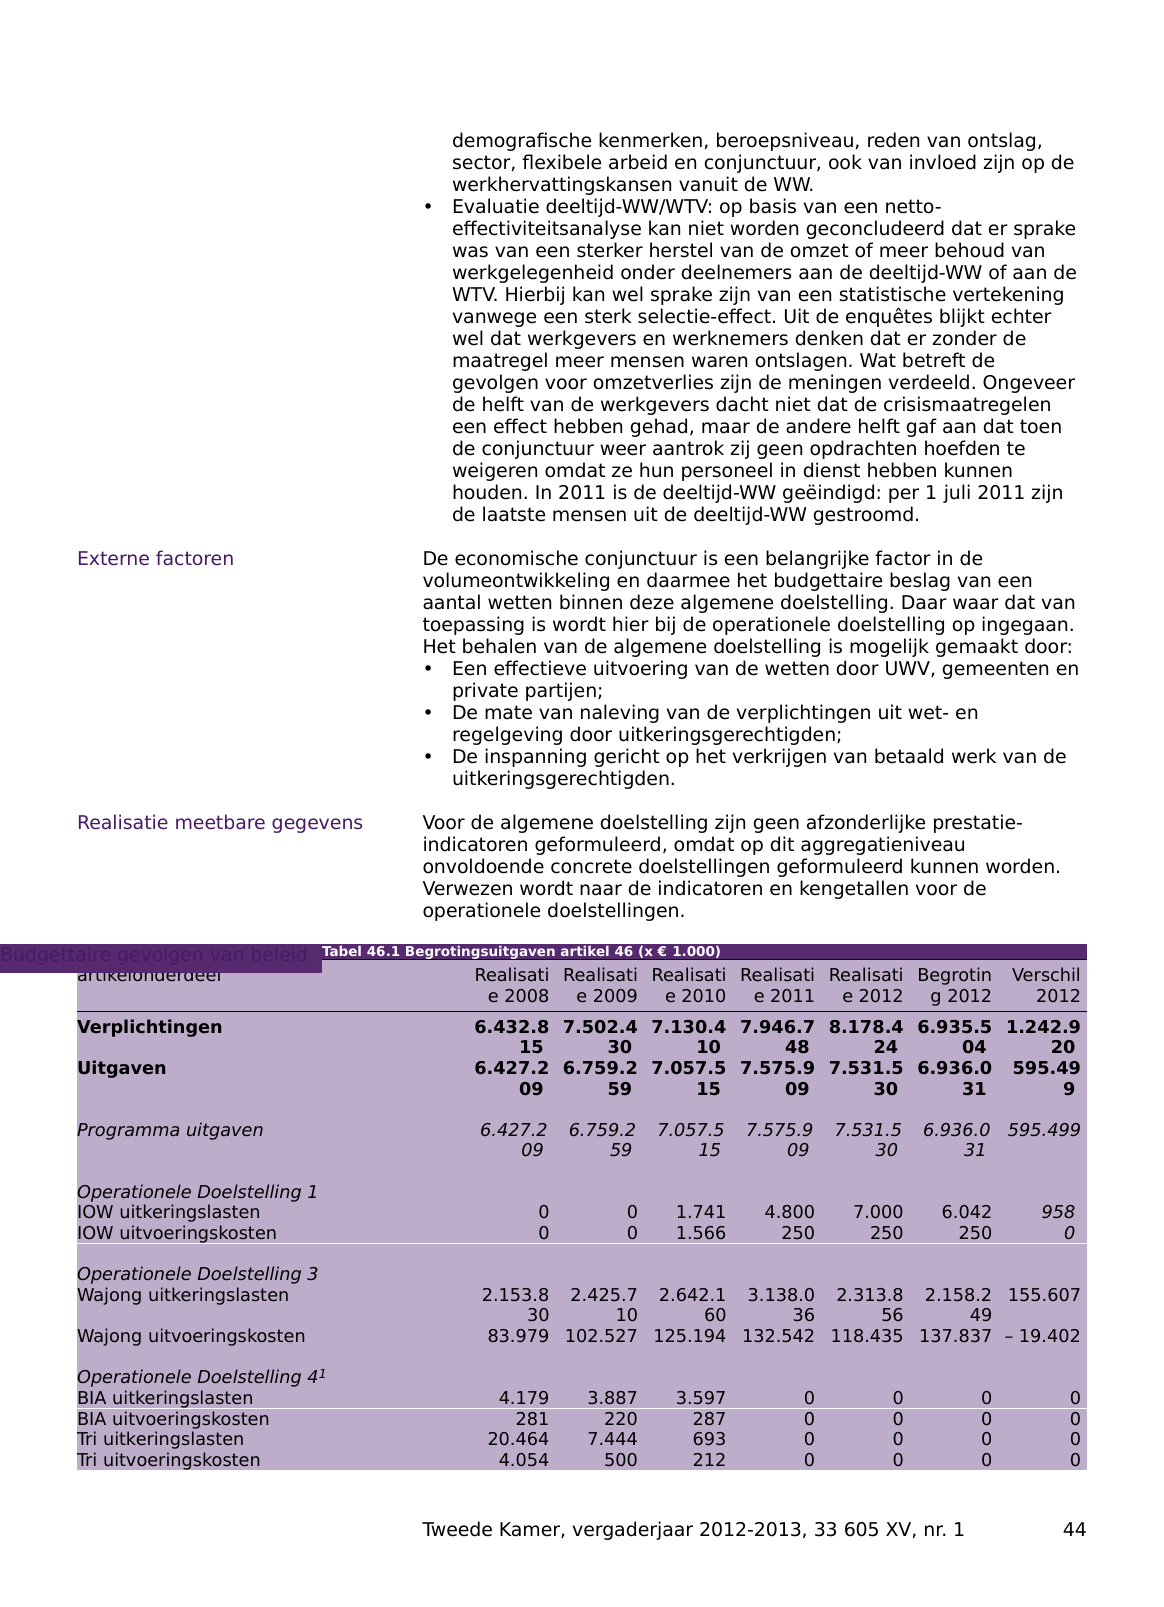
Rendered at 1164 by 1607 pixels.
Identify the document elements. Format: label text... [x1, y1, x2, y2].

table_cell 0 [821, 1450, 909, 1470]
table_cell 2.313.856 [821, 1285, 909, 1326]
table_cell Tri uitvoeringskosten [77, 1450, 466, 1470]
table_cell [555, 1367, 644, 1388]
table_cell 6.936.031 [909, 1058, 998, 1099]
table_cell Realisatie 2010 [644, 960, 732, 1011]
table_cell [732, 1264, 821, 1285]
text Voor de algemene doelstelling zijn geen afzonderlijke prestatie-indicatoren geformuleerd, omdat op dit aggregatieniveau onvoldoende concrete doelstellingen geformuleerd kunnen worden. Verwezen wordt naar de indicatoren en kengetallen voor de operationele doelstellingen. [422, 812, 1087, 922]
table_cell [821, 1182, 909, 1202]
table_cell 0 [998, 1429, 1087, 1450]
table_cell 7.575.909 [732, 1120, 821, 1161]
table_cell Realisatie 2008 [466, 960, 555, 1011]
table_cell [555, 1264, 644, 1285]
table_cell [732, 1244, 821, 1264]
table_cell Uitgaven [77, 1058, 466, 1099]
table_cell [644, 1182, 732, 1202]
table_cell 137.837 [909, 1326, 998, 1347]
table_cell 0 [909, 1450, 998, 1470]
table_cell 0 [909, 1429, 998, 1450]
table_cell 118.435 [821, 1326, 909, 1347]
table_cell [466, 1244, 555, 1264]
table_cell [998, 1347, 1087, 1367]
table_cell [909, 1367, 998, 1388]
table_cell 0 [998, 1409, 1087, 1429]
table_cell 7.946.748 [732, 1012, 821, 1058]
table_cell 102.527 [555, 1326, 644, 1347]
table_cell 250 [821, 1223, 909, 1243]
table_cell 132.542 [732, 1326, 821, 1347]
table_cell 2.153.830 [466, 1285, 555, 1326]
table_cell 3.138.036 [732, 1285, 821, 1326]
table_cell Realisatie 2011 [732, 960, 821, 1011]
table_cell [821, 1347, 909, 1367]
table_cell [909, 1244, 998, 1264]
table_cell Wajong uitkeringslasten [77, 1285, 466, 1326]
table_cell [466, 1161, 555, 1182]
table_cell [555, 1161, 644, 1182]
table_cell 0 [555, 1223, 644, 1243]
table_cell 212 [644, 1450, 732, 1470]
table_cell [821, 1161, 909, 1182]
table_cell 20.464 [466, 1429, 555, 1450]
table_cell IOW uitvoeringskosten [77, 1223, 466, 1243]
table_cell [732, 1161, 821, 1182]
table_cell [732, 1099, 821, 1120]
table_cell Verschil 2012 [998, 960, 1087, 1011]
table_cell 155.607 [998, 1285, 1087, 1326]
table_cell [998, 1264, 1087, 1285]
table_cell [644, 1099, 732, 1120]
table_cell [821, 1099, 909, 1120]
table_cell [466, 1264, 555, 1285]
table_cell [909, 1161, 998, 1182]
table_cell – 19.402 [998, 1326, 1087, 1347]
text demografische kenmerken, beroepsniveau, reden van ontslag, sector, flexibele arbeid en conjunctuur, ook van invloed zijn op de werkhervattingskansen vanuit de WW. [422, 130, 1087, 196]
text • De inspanning gericht op het verkrijgen van betaald werk van de uitkeringsgerechtigden. [422, 746, 1087, 789]
table_cell [909, 1099, 998, 1120]
table_cell [732, 1367, 821, 1388]
table_cell [77, 1347, 466, 1367]
table_cell [555, 1347, 644, 1367]
table_cell 0 [998, 1223, 1087, 1243]
table_cell [644, 1264, 732, 1285]
table_cell 0 [732, 1450, 821, 1470]
table_cell [998, 1367, 1087, 1388]
table_cell [466, 1367, 555, 1388]
table_cell 0 [732, 1429, 821, 1450]
table_cell [909, 1182, 998, 1202]
table_cell 1.242.920 [998, 1012, 1087, 1058]
text • Evaluatie deeltijd-WW/WTV: op basis van een netto-effectiviteitsanalyse kan niet worden geconcludeerd dat er sprake was van een sterker herstel van de omzet of meer behoud van werkgelegenheid onder deelnemers aan de deeltijd-WW of aan de WTV. Hierbij kan wel sprake zijn van een statistische vertekening vanwege een sterk selectie-effect. Uit de enquêtes blijkt echter wel dat werkgevers en werknemers denken dat er zonder de maatregel meer mensen waren ontslagen. Wat betreft de gevolgen voor omzetverlies zijn de meningen verdeeld. Ongeveer de helft van de werkgevers dacht niet dat de crisismaatregelen een effect hebben gehad, maar de andere helft gaf aan dat toen de conjunctuur weer aantrok zij geen opdrachten hoefden te weigeren omdat ze hun personeel in dienst hebben kunnen houden. In 2011 is de deeltijd-WW geëindigd: per 1 juli 2011 zijn de laatste mensen uit de deeltijd-WW gestroomd. [422, 196, 1087, 526]
table_cell 0 [821, 1409, 909, 1429]
table_cell 0 [732, 1409, 821, 1429]
table_cell [821, 1244, 909, 1264]
table_cell 693 [644, 1429, 732, 1450]
table_cell Realisatie 2012 [821, 960, 909, 1011]
table_cell [998, 1182, 1087, 1202]
table_cell 6.936.031 [909, 1120, 998, 1161]
table_cell 7.057.515 [644, 1120, 732, 1161]
table_cell [909, 1264, 998, 1285]
table_cell [998, 1161, 1087, 1182]
table_cell [555, 1244, 644, 1264]
table_cell [909, 1347, 998, 1367]
table_cell [998, 1099, 1087, 1120]
table_cell [555, 1182, 644, 1202]
table_cell 4.179 [466, 1388, 555, 1408]
table_cell 0 [998, 1450, 1087, 1470]
table_cell [77, 1244, 466, 1264]
table_cell 7.000 [821, 1202, 909, 1223]
table_cell [998, 1244, 1087, 1264]
table_cell 7.444 [555, 1429, 644, 1450]
table_cell 125.194 [644, 1326, 732, 1347]
table_cell 6.759.259 [555, 1058, 644, 1099]
table_cell Begroting 2012 [909, 960, 998, 1011]
table_cell Wajong uitvoeringskosten [77, 1326, 466, 1347]
table_cell 7.057.515 [644, 1058, 732, 1099]
table_cell 0 [821, 1429, 909, 1450]
table_cell [466, 1099, 555, 1120]
table_cell Verplichtingen [77, 1012, 466, 1058]
table_cell 1.566 [644, 1223, 732, 1243]
text Externe factoren [77, 548, 399, 570]
table_cell [466, 1347, 555, 1367]
table_cell 0 [909, 1388, 998, 1408]
table_cell 250 [909, 1223, 998, 1243]
table_cell 6.759.259 [555, 1120, 644, 1161]
table_cell 0 [998, 1388, 1087, 1408]
table_cell 6.427.209 [466, 1120, 555, 1161]
table_cell 7.502.430 [555, 1012, 644, 1058]
table_cell 6.432.815 [466, 1012, 555, 1058]
table_cell [77, 1161, 466, 1182]
table_cell 3.887 [555, 1388, 644, 1408]
table_cell 281 [466, 1409, 555, 1429]
table_cell [644, 1161, 732, 1182]
table_cell [821, 1264, 909, 1285]
table_cell [77, 1099, 466, 1120]
table_cell 1.741 [644, 1202, 732, 1223]
table_cell 0 [909, 1409, 998, 1429]
table_cell Tri uitkeringslasten [77, 1429, 466, 1450]
table_cell 83.979 [466, 1326, 555, 1347]
table_cell 958 [998, 1202, 1087, 1223]
table_cell 0 [555, 1202, 644, 1223]
table_cell BIA uitkeringslasten [77, 1388, 466, 1408]
text De economische conjunctuur is een belangrijke factor in de volumeontwikkeling en daarmee het budgettaire beslag van een aantal wetten binnen deze algemene doelstelling. Daar waar dat van toepassing is wordt hier bij de operationele doelstelling op ingegaan. Het behalen van de algemene doelstelling is mogelijk gemaakt door: [422, 548, 1087, 658]
table_cell 595.499 [998, 1120, 1087, 1161]
table_cell 0 [466, 1223, 555, 1243]
table_cell 3.597 [644, 1388, 732, 1408]
table_cell [821, 1367, 909, 1388]
table_cell 0 [821, 1388, 909, 1408]
table_cell IOW uitkeringslasten [77, 1202, 466, 1223]
table_cell 4.054 [466, 1450, 555, 1470]
table_cell 2.158.249 [909, 1285, 998, 1326]
table_cell 0 [732, 1388, 821, 1408]
table_cell 500 [555, 1450, 644, 1470]
table_cell 6.042 [909, 1202, 998, 1223]
table_cell 7.575.909 [732, 1058, 821, 1099]
table_header Tabel 46.1 Begrotingsuitgaven artikel 46 (x € 1.000) [0, 944, 1087, 973]
table_cell artikelonderdeel [77, 960, 466, 1011]
text • De mate van naleving van de verplichtingen uit wet- en regelgeving door uitkeringsgerechtigden; [422, 702, 1087, 746]
table_cell 287 [644, 1409, 732, 1429]
table_cell Operationele Doelstelling 1 [77, 1182, 466, 1202]
table_cell BIA uitvoeringskosten [77, 1409, 466, 1429]
table_cell 6.427.209 [466, 1058, 555, 1099]
table_cell 595.499 [998, 1058, 1087, 1099]
table_cell [732, 1182, 821, 1202]
table_cell 4.800 [732, 1202, 821, 1223]
table_cell [644, 1367, 732, 1388]
table_cell [732, 1347, 821, 1367]
table_cell 6.935.504 [909, 1012, 998, 1058]
text • Een effectieve uitvoering van de wetten door UWV, gemeenten en private partijen; [422, 658, 1087, 702]
table_cell Realisatie 2009 [555, 960, 644, 1011]
table_cell 2.642.160 [644, 1285, 732, 1326]
table_cell 7.130.410 [644, 1012, 732, 1058]
table_cell Operationele Doelstelling 3 [77, 1264, 466, 1285]
text Realisatie meetbare gegevens [77, 812, 399, 834]
table_cell 7.531.530 [821, 1120, 909, 1161]
table_cell 8.178.424 [821, 1012, 909, 1058]
table_cell 2.425.710 [555, 1285, 644, 1326]
table_cell 220 [555, 1409, 644, 1429]
table_cell 7.531.530 [821, 1058, 909, 1099]
table_cell [555, 1099, 644, 1120]
table_cell [644, 1347, 732, 1367]
table_cell [644, 1244, 732, 1264]
table_cell [466, 1182, 555, 1202]
table_cell Operationele Doelstelling 41 [77, 1367, 466, 1388]
table_cell 250 [732, 1223, 821, 1243]
table_cell Programma uitgaven [77, 1120, 466, 1161]
table_cell 0 [466, 1202, 555, 1223]
